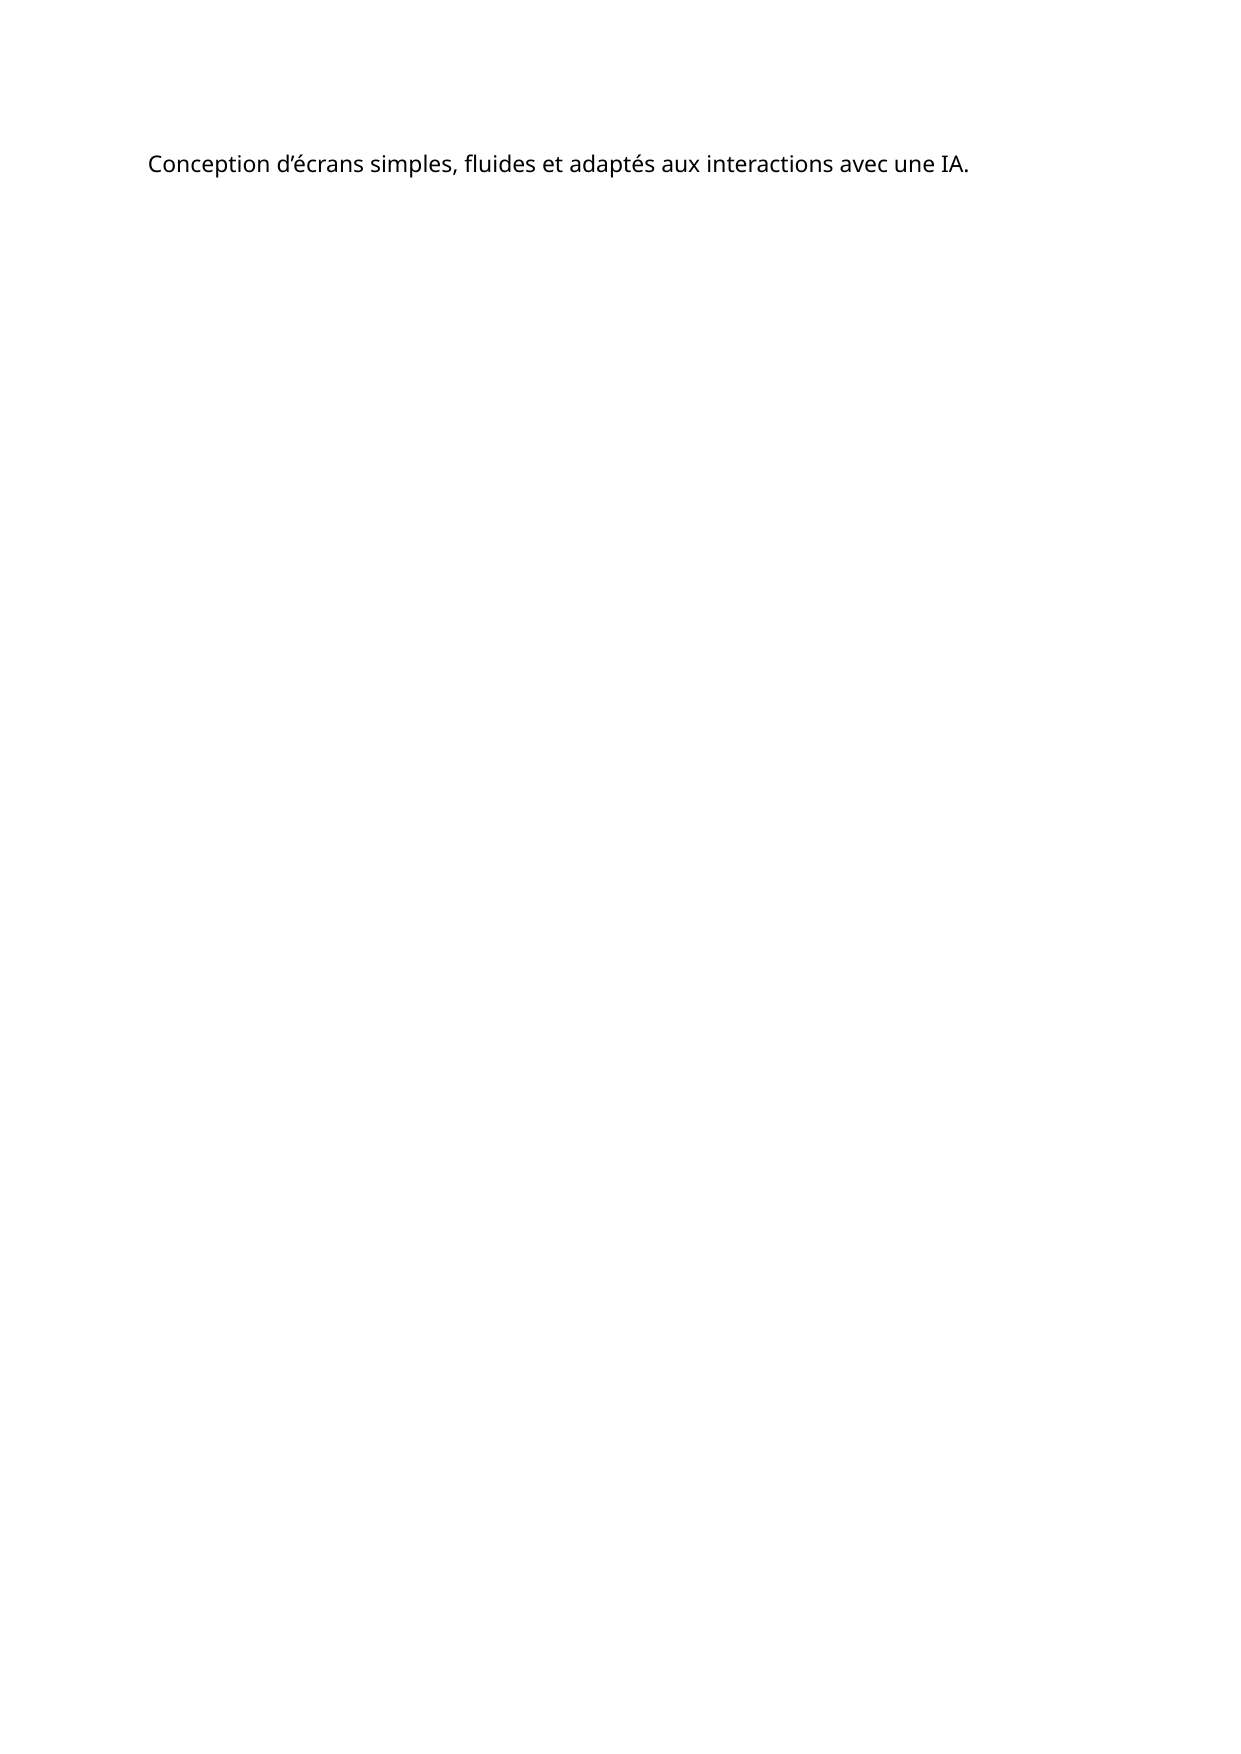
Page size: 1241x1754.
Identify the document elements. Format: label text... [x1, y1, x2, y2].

text Conception d’écrans simples, fluides et adaptés aux interactions avec une IA. [148, 148, 1093, 179]
